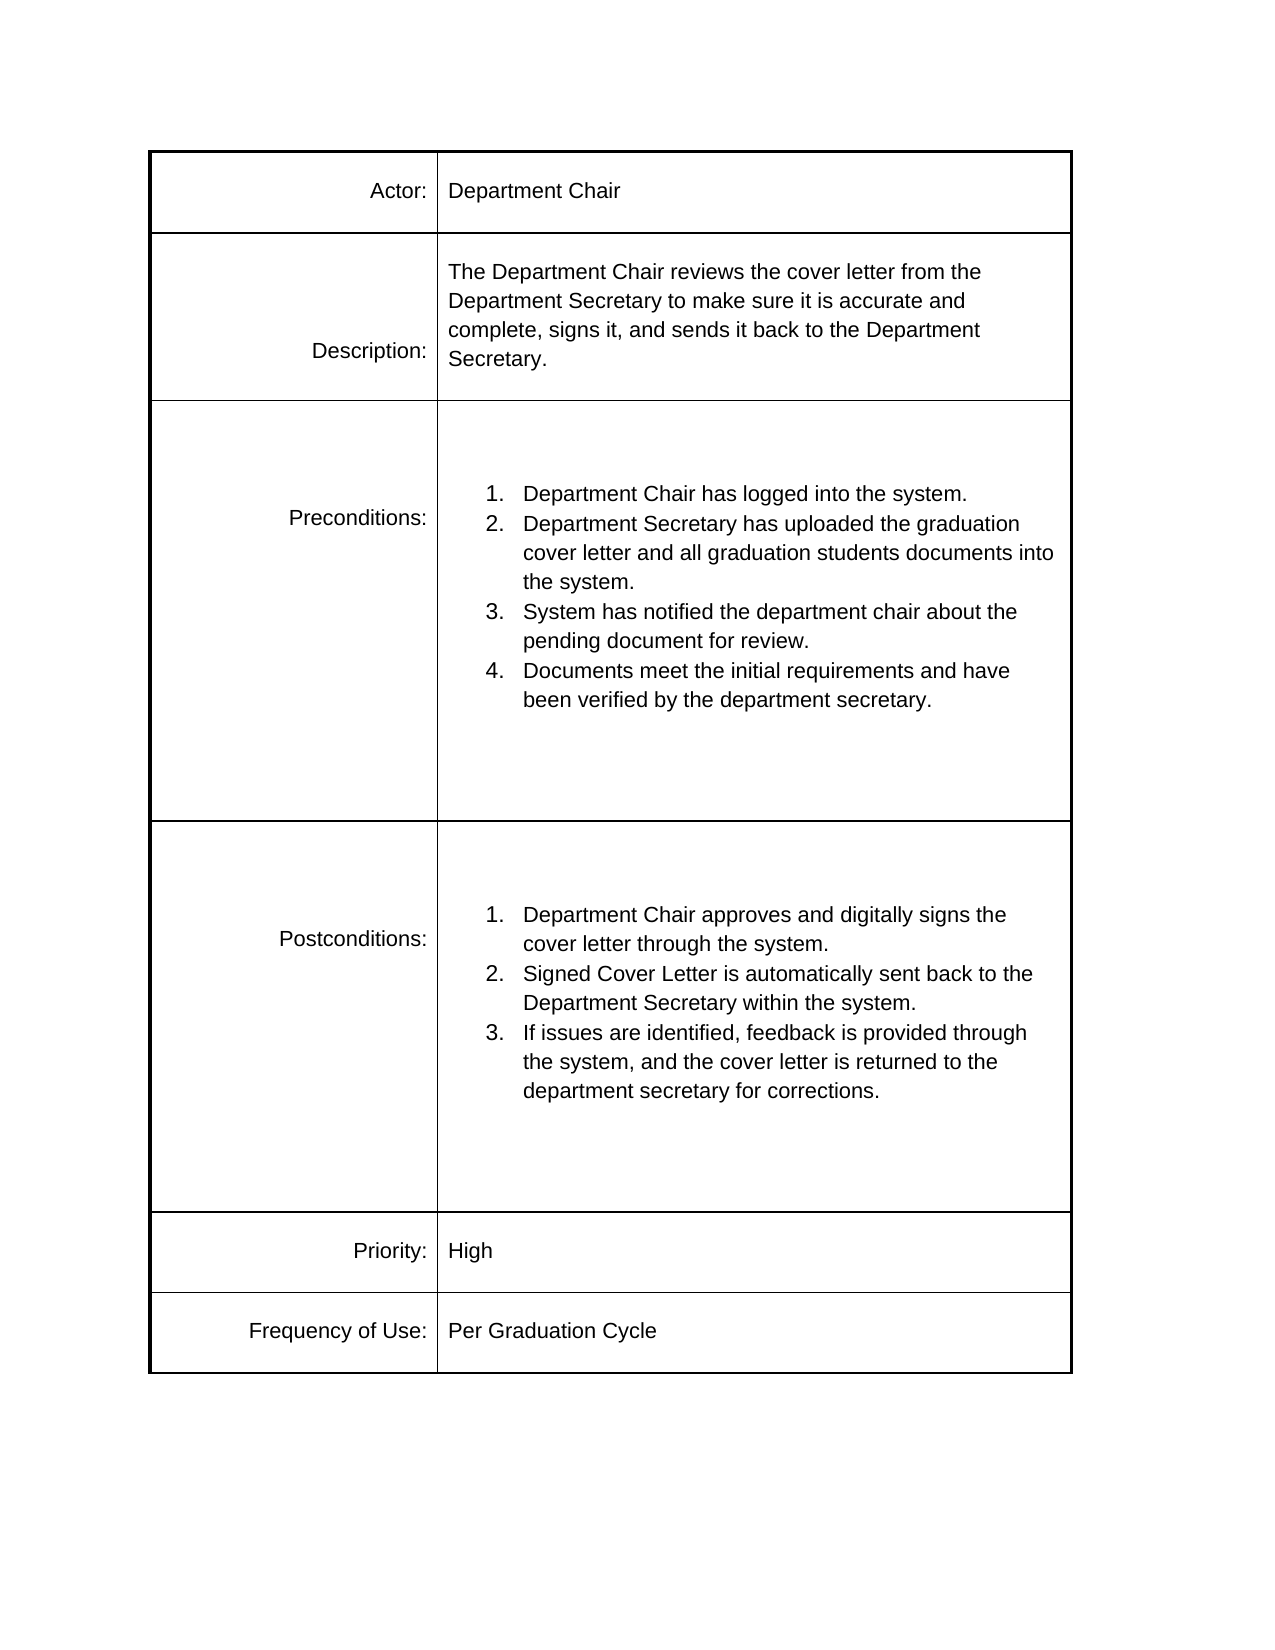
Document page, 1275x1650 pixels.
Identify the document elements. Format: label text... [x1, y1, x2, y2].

table_cell Per Graduation Cycle [438, 1293, 1070, 1372]
table_header Department Chair [438, 153, 1070, 232]
table_cell Description: [152, 234, 437, 399]
table_cell High [438, 1213, 1070, 1291]
table_cell Frequency of Use: [152, 1293, 437, 1372]
table_cell Postconditions: [152, 822, 437, 1211]
table_cell Department Chair approves and digitally signs the cover letter through the system. Signed Cover Letter is automatically sent back to the Department Secretary within the system. If issues are identified, feedback is provided through the system, and the cover letter is returned to the department secretary for corrections. [438, 822, 1070, 1211]
table_cell Department Chair has logged into the system. Department Secretary has uploaded the graduation cover letter and all graduation students documents into the system. System has notified the department chair about the pending document for review. Documents meet the initial requirements and have been verified by the department secretary. [438, 401, 1070, 820]
table_cell Priority: [152, 1213, 437, 1291]
table_header Actor: [152, 153, 437, 232]
table_cell Preconditions: [152, 401, 437, 820]
table_cell The Department Chair reviews the cover letter from the Department Secretary to make sure it is accurate and complete, signs it, and sends it back to the Department Secretary. [438, 234, 1070, 399]
